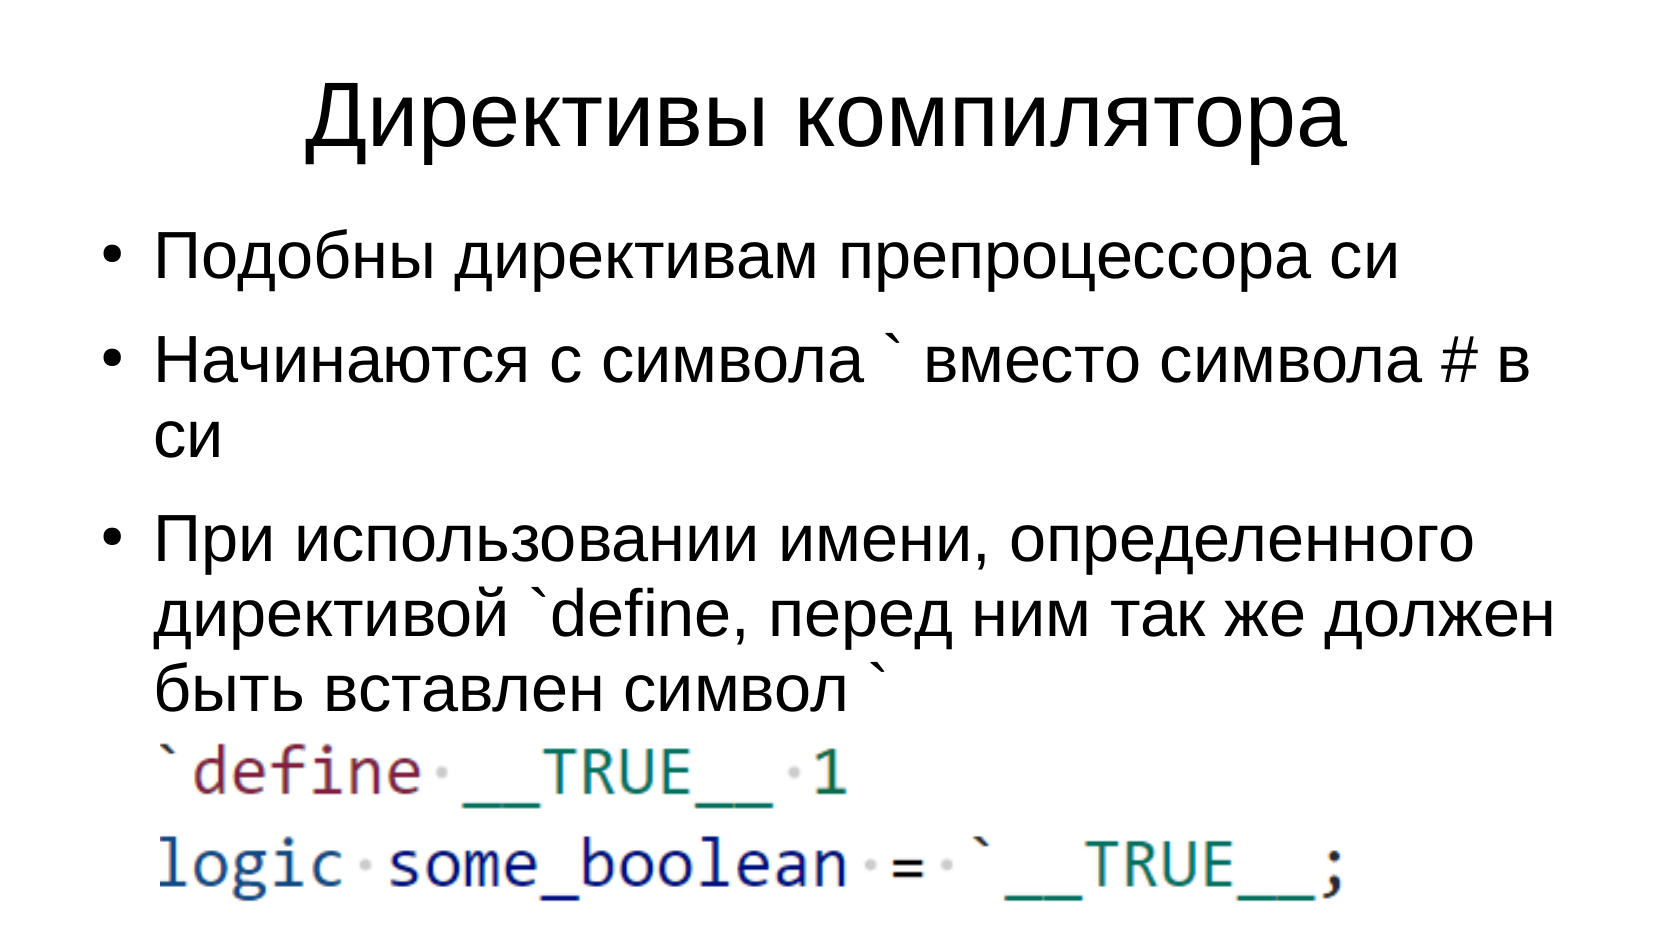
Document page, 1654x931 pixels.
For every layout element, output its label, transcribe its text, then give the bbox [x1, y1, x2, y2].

picture [160, 740, 1345, 906]
list Подобны директивам препроцессора си Начинаются с символа ` вместо символа # в си При использовании имени, определенного директивой `define, перед ним так же должен быть вставлен символ ` [82, 217, 1571, 758]
title Директивы компилятора [82, 37, 1571, 193]
